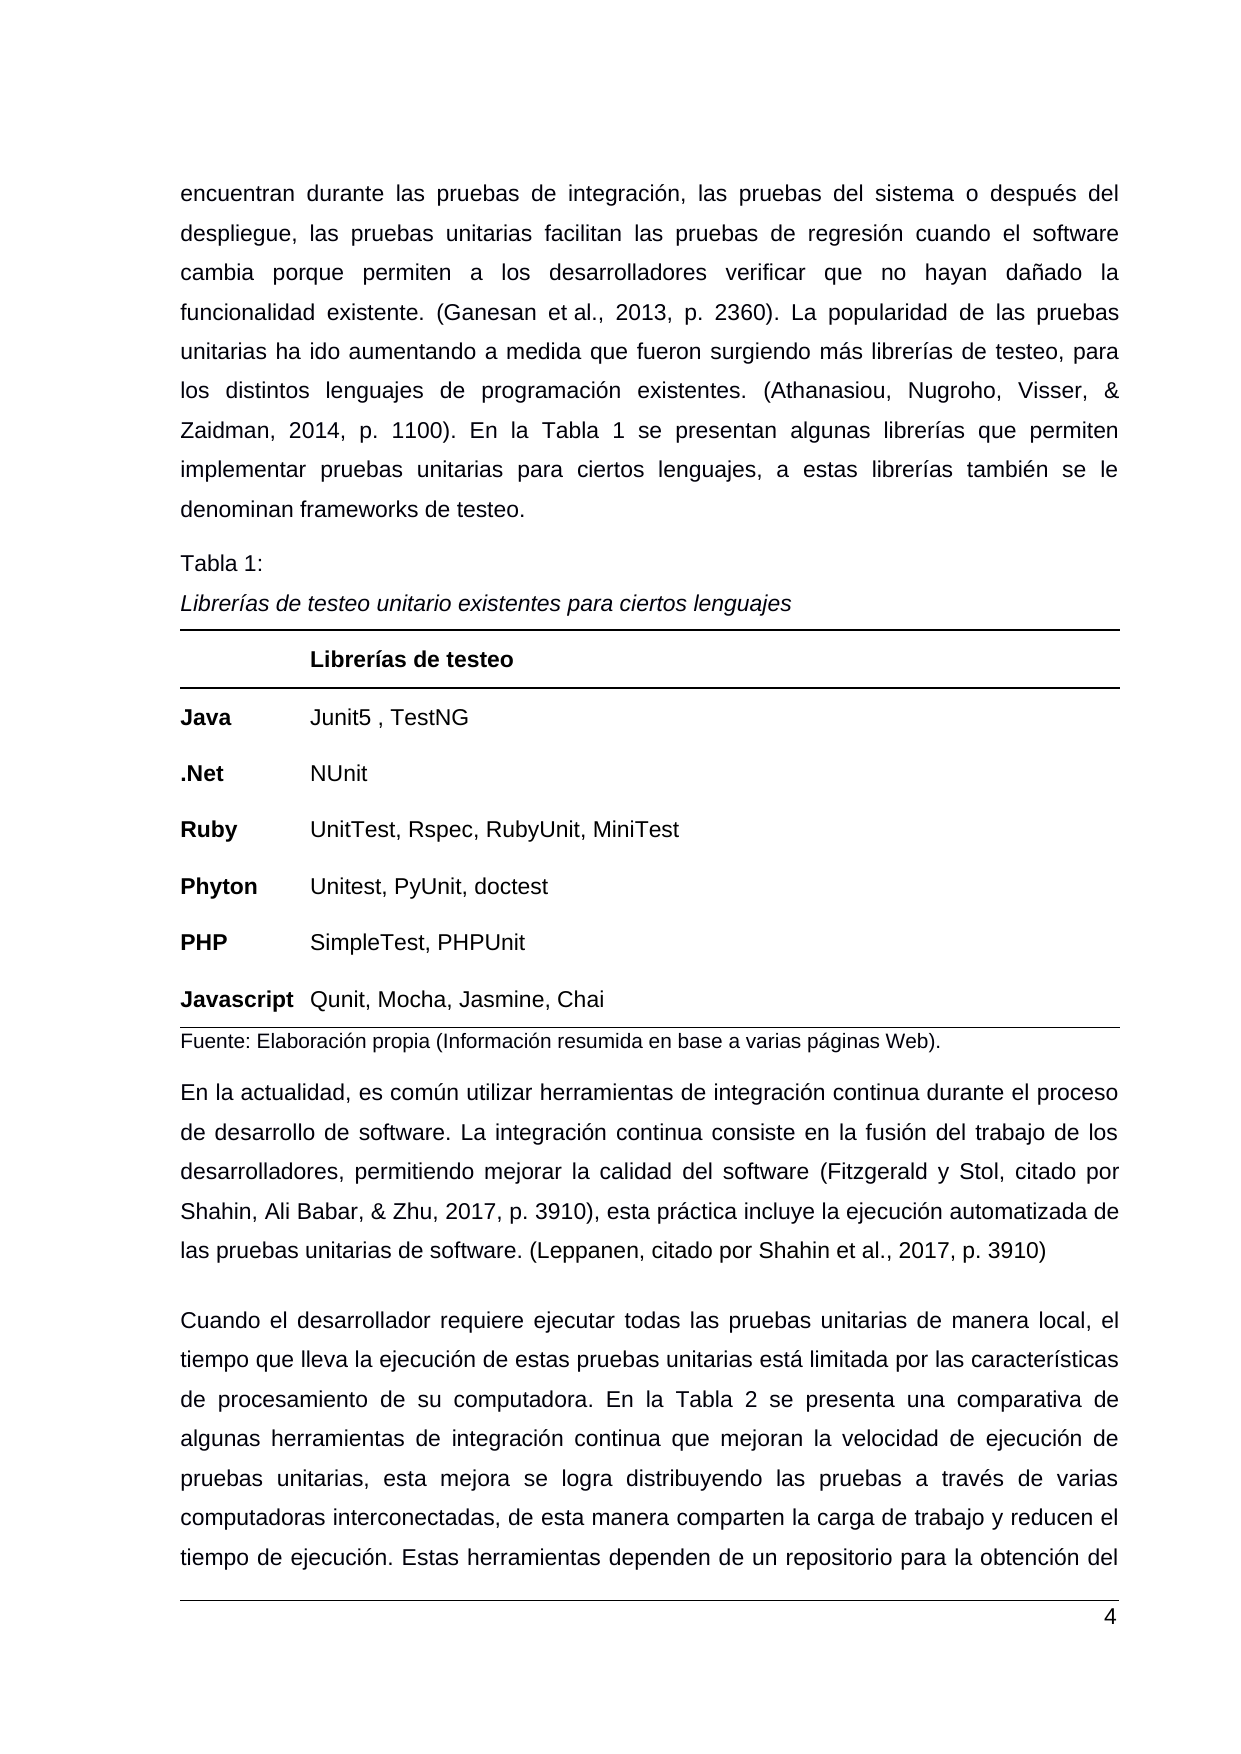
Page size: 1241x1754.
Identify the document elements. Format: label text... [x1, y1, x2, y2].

text Tabla 1: [180, 550, 1119, 577]
table_cell UnitTest, Rspec, RubyUnit, MiniTest [310, 801, 1119, 858]
table_cell Javascript [180, 971, 310, 1027]
text Fuente: Elaboración propia (Información resumida en base a varias páginas Web). [180, 1028, 1119, 1052]
table_cell Java [180, 689, 310, 745]
text encuentran durante las pruebas de integración, las pruebas del sistema o después del despliegue, las pruebas unitarias facilitan las pruebas de regresión cuando el software cambia porque permiten a los desarrolladores verificar que no hayan dañado la funcionalidad existente. (Ganesan et al., 2013, p. 2360)⁠. La popularidad de las pruebas unitarias ha ido aumentando a medida que fueron surgiendo más librerías de testeo, para los distintos lenguajes de programación existentes. (Athanasiou, Nugroho, Visser, & Zaidman, 2014, p. 1100)⁠. En la Tabla 1 se presentan algunas librerías que permiten implementar pruebas unitarias para ciertos lenguajes, a estas librerías también se le denominan frameworks de testeo. [180, 180, 1119, 522]
table_cell NUnit [310, 745, 1119, 801]
table_cell .Net [180, 745, 310, 801]
table_header [180, 631, 310, 687]
table_header Librerías de testeo [310, 631, 1119, 687]
table_cell Unitest, PyUnit, doctest [310, 858, 1119, 914]
table_cell Qunit, Mocha, Jasmine, Chai [310, 971, 1119, 1027]
text Librerías de testeo unitario existentes para ciertos lenguajes [180, 590, 1119, 616]
table_cell Ruby [180, 801, 310, 858]
table_cell Phyton [180, 858, 310, 914]
table_cell PHP [180, 914, 310, 971]
text En la actualidad, es común utilizar herramientas de integración continua durante el proceso de desarrollo de software. La integración continua consiste en la fusión del trabajo de los desarrolladores, permitiendo mejorar la calidad del software (Fitzgerald y Stol, citado por Shahin, Ali Babar, & Zhu, 2017, p. 3910)⁠, esta práctica incluye la ejecución automatizada de las pruebas unitarias de software. (Leppanen, citado por Shahin et al., 2017, p. 3910) ⁠ [180, 1079, 1119, 1264]
table_cell Junit5 , TestNG [310, 689, 1119, 745]
text Cuando el desarrollador requiere ejecutar todas las pruebas unitarias de manera local, el tiempo que lleva la ejecución de estas pruebas unitarias está limitada por las características de procesamiento de su computadora. En la Tabla 2 se presenta una comparativa de algunas herramientas de integración continua que mejoran la velocidad de ejecución de pruebas unitarias, esta mejora se logra distribuyendo las pruebas a través de varias computadoras interconectadas, de esta manera comparten la carga de trabajo y reducen el tiempo de ejecución. Estas herramientas dependen de un repositorio para la obtención del [180, 1307, 1119, 1570]
table_cell SimpleTest, PHPUnit [310, 914, 1119, 971]
